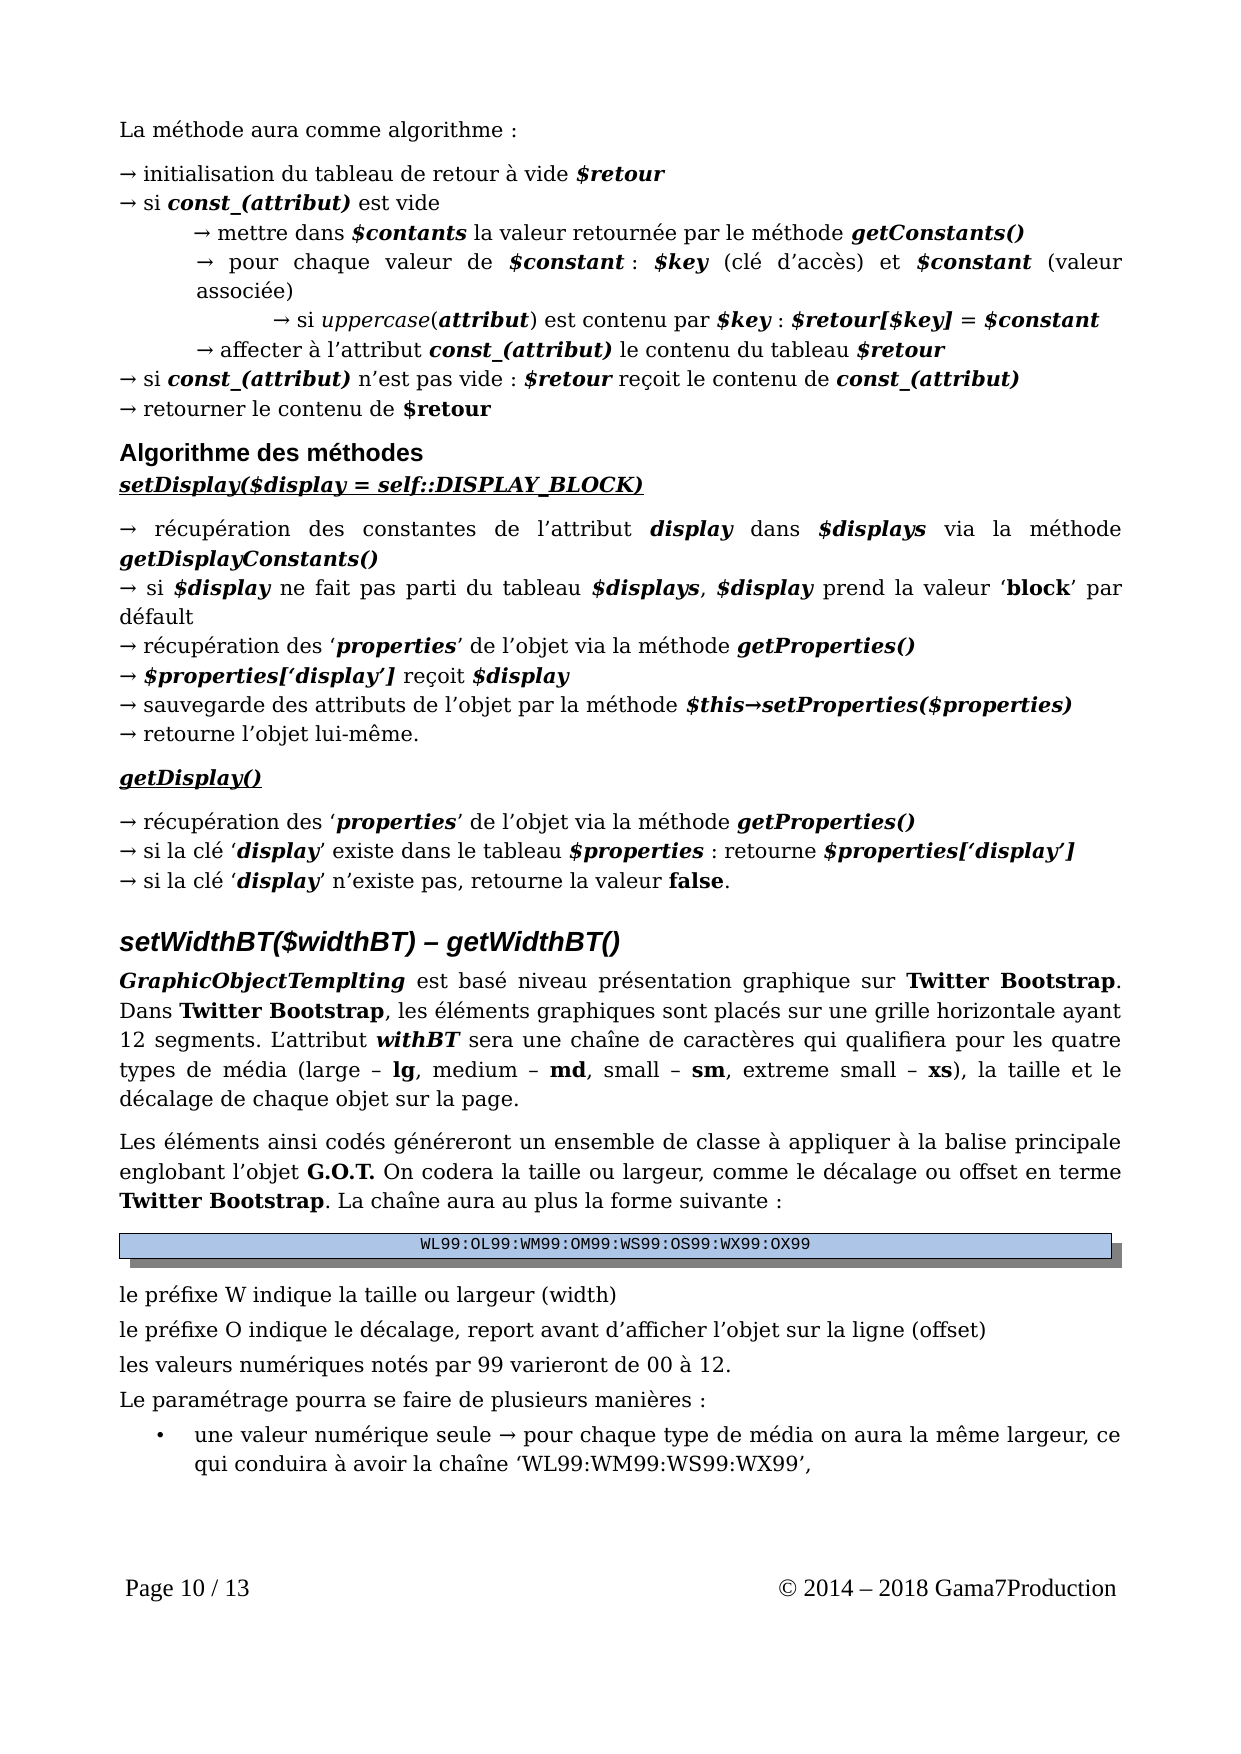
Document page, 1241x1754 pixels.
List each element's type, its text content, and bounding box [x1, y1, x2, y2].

text → mettre dans $contants la valeur retournée par le méthode getConstants() [119, 221, 1122, 245]
text getDisplay() [119, 766, 1122, 790]
text → si $display ne fait pas parti du tableau $displays, $display prend la valeur ‘block’ par défault [119, 576, 1122, 629]
text → retourner le contenu de $retour [119, 396, 1122, 421]
text → si uppercase(attribut) est contenu par $key : $retour[$key] = $constant [273, 308, 1122, 333]
subtitle Algorithme des méthodes [119, 438, 1122, 467]
text → pour chaque valeur de $constant : $key (clé d’accès) et $constant (valeur associée) [196, 250, 1122, 303]
text → initialisation du tableau de retour à vide $retour [119, 162, 1122, 186]
text → si const_(attribut) est vide [119, 191, 1122, 216]
text → sauvegarde des attributs de l’objet par la méthode $this→setProperties($properties) [119, 693, 1122, 717]
text Le paramétrage pourra se faire de plusieurs manières : [119, 1388, 1122, 1412]
list une valeur numérique seule → pour chaque type de média on aura la même largeur, ce qui conduira à avoir la chaîne ‘WL99:WM99:WS99:WX99’, [157, 1423, 1122, 1477]
text les valeurs numériques notés par 99 varieront de 00 à 12. [119, 1353, 1122, 1377]
text La méthode aura comme algorithme : [119, 118, 1122, 142]
text → récupération des ‘properties’ de l’objet via la méthode getProperties() [119, 634, 1122, 658]
text → si const_(attribut) n’est pas vide : $retour reçoit le contenu de const_(attribut) [119, 367, 1122, 391]
text → récupération des ‘properties’ de l’objet via la méthode getProperties() [119, 810, 1122, 834]
text → récupération des constantes de l’attribut display dans $displays via la méthode getDisplayConstants() [119, 517, 1122, 571]
text → si la clé ‘display’ existe dans le tableau $properties : retourne $properties[‘display’] [119, 839, 1122, 864]
text setDisplay($display = self::DISPLAY_BLOCK) [119, 473, 1122, 497]
subtitle setWidthBT($widthBT) – getWidthBT() [119, 925, 1122, 957]
text WL99:OL99:WM99:OM99:WS99:OS99:WX99:OX99 [120, 1234, 1111, 1258]
text GraphicObjectTemplting est basé niveau présentation graphique sur Twitter Bootstrap. Dans Twitter Bootstrap, les éléments graphiques sont placés sur une grille horizontale ayant 12 segments. L’attribut withBT sera une chaîne de caractères qui qualifiera pour les quatre types de média (large – lg, medium – md, small – sm, extreme small – xs), la taille et le décalage de chaque objet sur la page. [119, 969, 1122, 1111]
text → retourne l’objet lui-même. [119, 722, 1122, 746]
text Les éléments ainsi codés généreront un ensemble de classe à appliquer à la balise principale englobant l’objet G.O.T. On codera la taille ou largeur, comme le décalage ou offset en terme Twitter Bootstrap. La chaîne aura au plus la forme suivante : [119, 1130, 1122, 1213]
text le préfixe O indique le décalage, report avant d’afficher l’objet sur la ligne (offset) [119, 1318, 1122, 1342]
text le préfixe W indique la taille ou largeur (width) [119, 1283, 1122, 1307]
text → affecter à l’attribut const_(attribut) le contenu du tableau $retour [196, 338, 1122, 362]
text → $properties[‘display’] reçoit $display [119, 663, 1122, 688]
text → si la clé ‘display’ n’existe pas, retourne la valeur false. [119, 868, 1122, 893]
